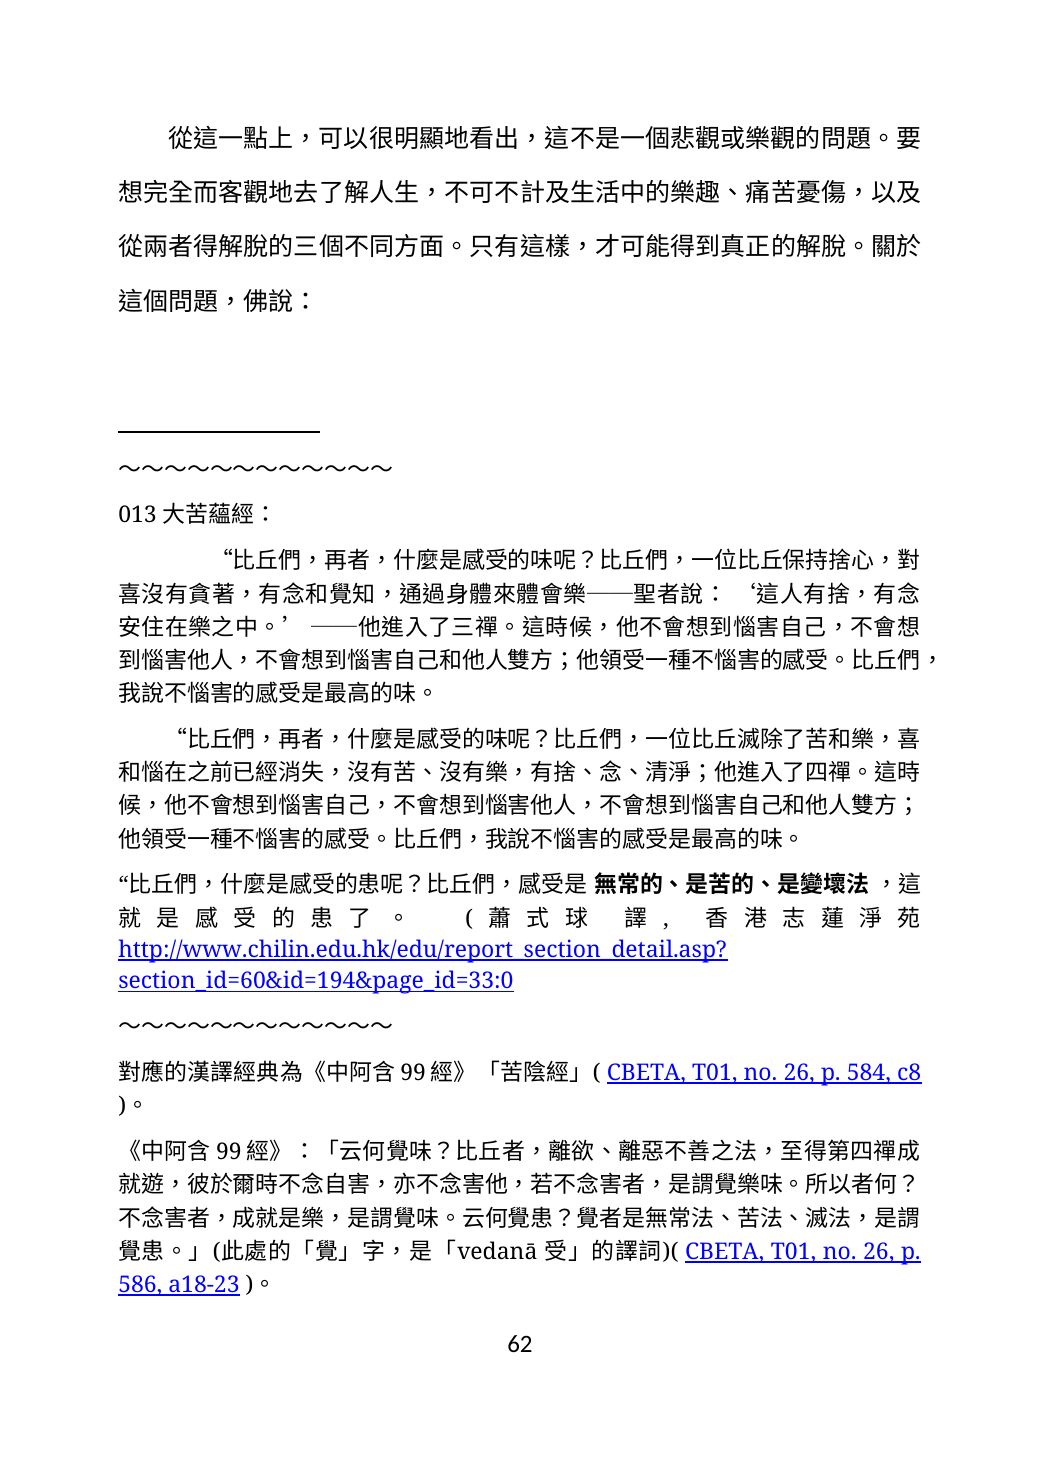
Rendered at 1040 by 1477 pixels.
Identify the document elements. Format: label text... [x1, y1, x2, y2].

text 《中阿含99經》：「云何覺味？比丘者，離欲、離惡不善之法，至得第四禪成就遊，彼於爾時不念自害，亦不念害他，若不念害者，是謂覺樂味。所以者何？不念害者，成就是樂，是謂覺味。云何覺患？覺者是無常法、苦法、滅法，是謂覺患。」(此處的「覺」字，是「vedanā 受」的譯詞)( CBETA, T01, no. 26, p. 586, a18-23 )。 [118, 1133, 921, 1299]
text ～～～～～～～～～～～～ [118, 451, 921, 484]
text “比丘們，什麼是感受的患呢？比丘們，感受是 無常的、是苦的、是變壞法 ，這就是感受的患了。 (蕭式球 譯, 香港志蓮淨苑 http://www.chilin.edu.hk/edu/report_section_detail.asp?section_id=60&id=194&page_id=33:0 [118, 866, 921, 995]
text 從這一點上，可以很明顯地看出，這不是一個悲觀或樂觀的問題。要想完全而客觀地去了解人生，不可不計及生活中的樂趣、痛苦憂傷，以及從兩者得解脫的三個不同方面。只有這樣，才可能得到真正的解脫。關於這個問題，佛說： [118, 118, 921, 317]
text 013 大苦蘊經： [118, 496, 921, 530]
text “比丘們，再者，什麼是感受的味呢？比丘們，一位比丘滅除了苦和樂，喜和惱在之前已經消失，沒有苦、沒有樂，有捨、念、清淨；他進入了四禪。這時候，他不會想到惱害自己，不會想到惱害他人，不會想到惱害自己和他人雙方；他領受一種不惱害的感受。比丘們，我說不惱害的感受是最高的味。 [118, 721, 921, 854]
text ～～～～～～～～～～～～ [118, 1008, 921, 1041]
text “比丘們，再者，什麼是感受的味呢？比丘們，一位比丘保持捨心，對喜沒有貪著，有念和覺知，通過身體來體會樂──聖者說： ‘這人有捨，有念，安住在樂之中。’ ──他進入了三禪。這時候，他不會想到惱害自己，不會想到惱害他人，不會想到惱害自己和他人雙方；他領受一種不惱害的感受。比丘們，我說不惱害的感受是最高的味。 [118, 542, 921, 708]
text 對應的漢譯經典為《中阿含99經》「苦陰經」( CBETA, T01, no. 26, p. 584, c8 )。 [118, 1054, 921, 1120]
